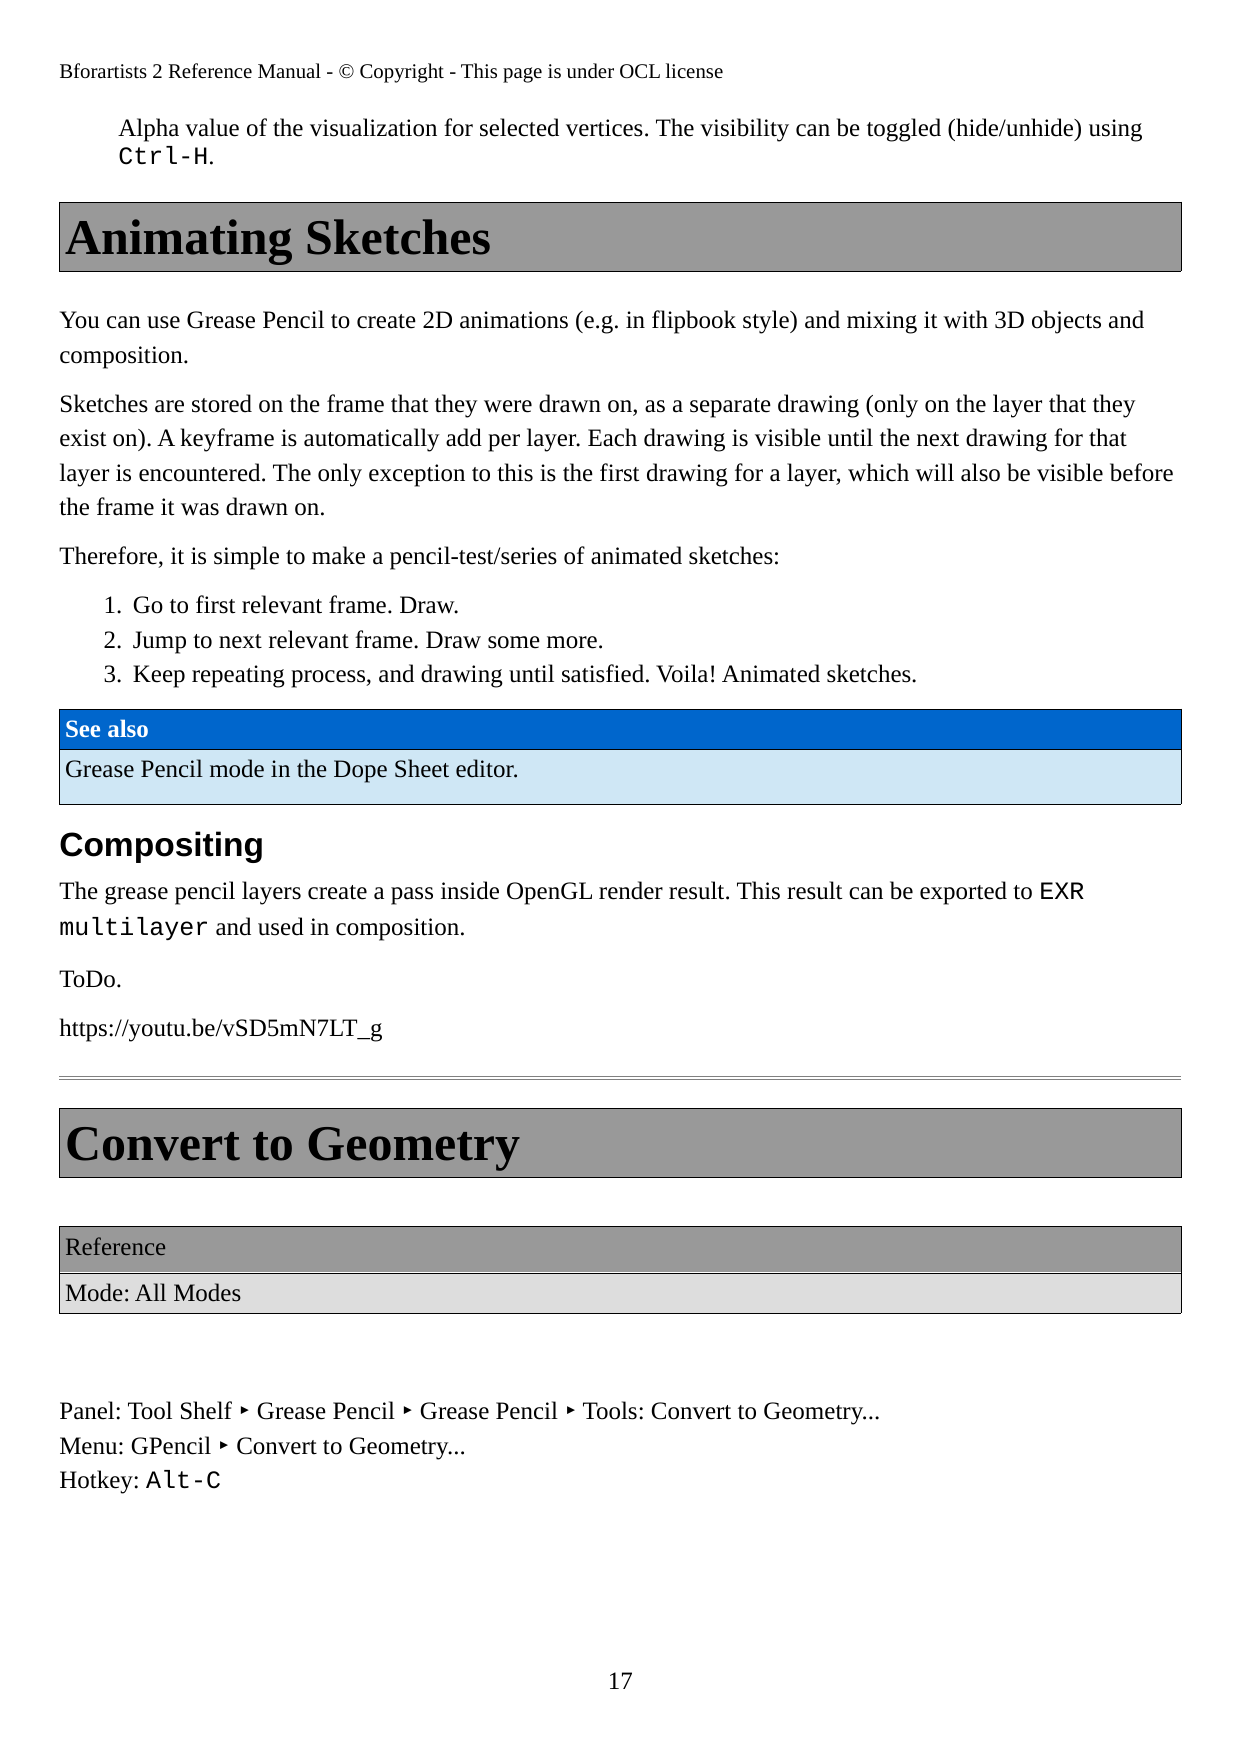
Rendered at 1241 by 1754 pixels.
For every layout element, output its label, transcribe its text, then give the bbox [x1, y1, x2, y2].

list Keep repeating process, and drawing until satisfied. Voila! Animated sketches. [103, 659, 1181, 688]
list Go to first relevant frame. Draw. [103, 590, 1181, 619]
text The grease pencil layers create a pass inside OpenGL render result. This result can be exported to EXR multilayer and used in composition. [59, 876, 1181, 943]
list Alpha value of the visualization for selected vertices. The visibility can be toggled (hide/unhide) using Ctrl-H. [118, 113, 1181, 172]
text ToDo. [59, 964, 1181, 993]
table_cell Mode: All Modes [60, 1274, 1181, 1313]
text Menu: GPencil ‣ Convert to Geometry... [59, 1431, 1181, 1459]
subtitle Compositing [59, 824, 1181, 863]
table_cell Grease Pencil mode in the Dope Sheet editor. [60, 750, 1181, 804]
table_header Reference [60, 1227, 1181, 1272]
text Panel: Tool Shelf ‣ Grease Pencil ‣ Grease Pencil ‣ Tools: Convert to Geometry... [59, 1396, 1181, 1425]
table_header Convert to Geometry [60, 1109, 1181, 1177]
text Sketches are stored on the frame that they were drawn on, as a separate drawing (only on the layer that they exist on). A keyframe is automatically add per layer. Each drawing is visible until the next drawing for that layer is encountered. The only exception to this is the first drawing for a layer, which will also be visible before the frame it was drawn on. [59, 389, 1181, 521]
text Therefore, it is simple to make a pencil-test/series of animated sketches: [59, 541, 1181, 570]
list Jump to next relevant frame. Draw some more. [103, 625, 1181, 654]
table_header See also [60, 710, 1181, 749]
text You can use Grease Pencil to create 2D animations (e.g. in flipbook style) and mixing it with 3D objects and composition. [59, 272, 1181, 368]
text Hotkey: Alt-C [59, 1465, 1181, 1496]
table_header Animating Sketches [60, 203, 1181, 271]
text https://youtu.be/vSD5mN7LT_g [59, 1013, 1181, 1042]
